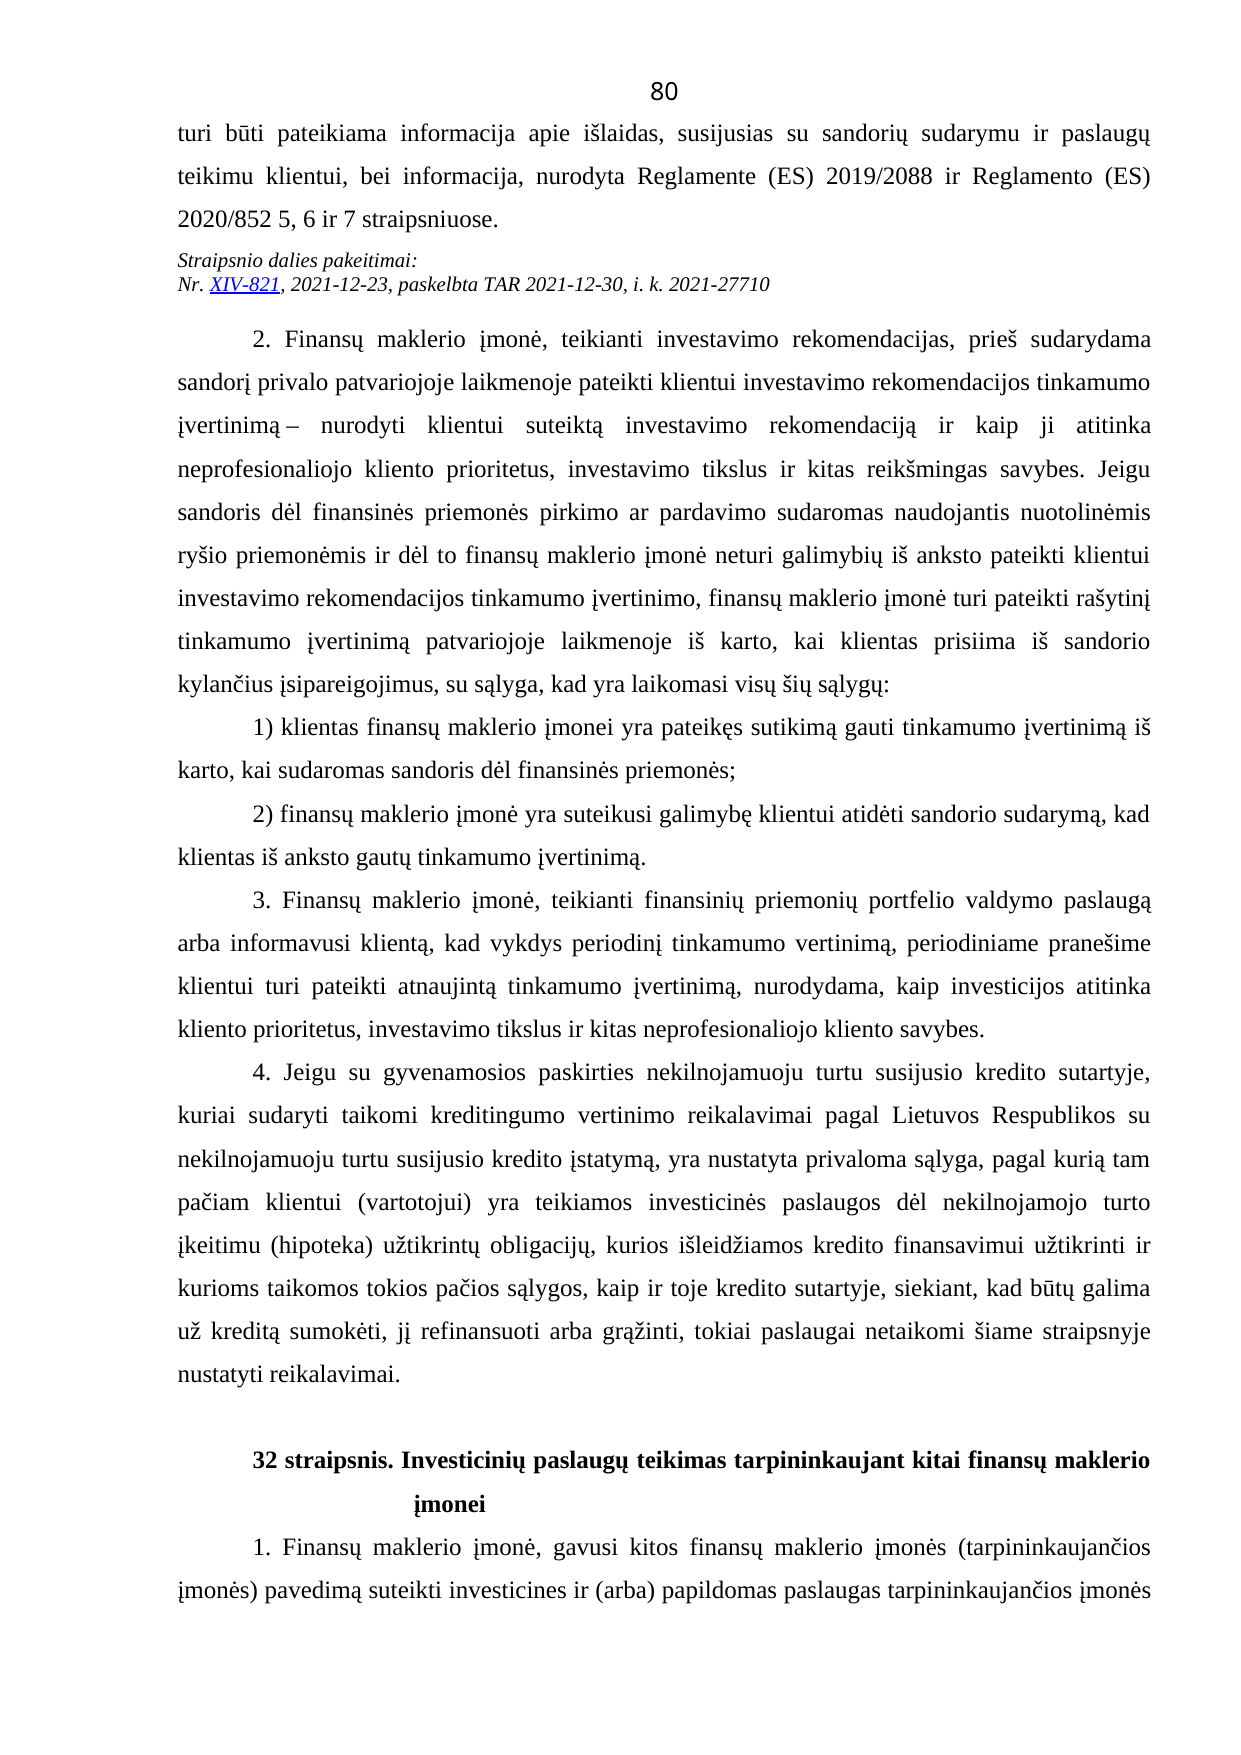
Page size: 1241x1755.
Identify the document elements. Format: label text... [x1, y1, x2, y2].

text 3. Finansų maklerio įmonė, teikianti finansinių priemonių portfelio valdymo paslaugą arba informavusi klientą, kad vykdys periodinį tinkamumo vertinimą, periodiniame pranešime klientui turi pateikti atnaujintą tinkamumo įvertinimą, nurodydama, kaip investicijos atitinka kliento prioritetus, investavimo tikslus ir kitas neprofesionaliojo kliento savybes. [177, 885, 1152, 1043]
text 2. Finansų maklerio įmonė, teikianti investavimo rekomendacijas, prieš sudarydama sandorį privalo patvariojoje laikmenoje pateikti klientui investavimo rekomendacijos tinkamumo įvertinimą – nurodyti klientui suteiktą investavimo rekomendaciją ir kaip ji atitinka neprofesionaliojo kliento prioritetus, investavimo tikslus ir kitas reikšmingas savybes. Jeigu sandoris dėl finansinės priemonės pirkimo ar pardavimo sudaromas naudojantis nuotolinėmis ryšio priemonėmis ir dėl to finansų maklerio įmonė neturi galimybių iš anksto pateikti klientui investavimo rekomendacijos tinkamumo įvertinimo, finansų maklerio įmonė turi pateikti rašytinį tinkamumo įvertinimą patvariojoje laikmenoje iš karto, kai klientas prisiima iš sandorio kylančius įsipareigojimus, su sąlyga, kad yra laikomasi visų šių sąlygų: [177, 324, 1152, 698]
text turi būti pateikiama informacija apie išlaidas, susijusias su sandorių sudarymu ir paslaugų teikimu klientui, bei informacija, nurodyta Reglamente (ES) 2019/2088 ir Reglamento (ES) 2020/852 5, 6 ir 7 straipsniuose. [177, 118, 1152, 233]
text 32 straipsnis. Investicinių paslaugų teikimas tarpininkaujant kitai finansų maklerio įmonei [252, 1446, 1152, 1517]
text 2) finansų maklerio įmonė yra suteikusi galimybę klientui atidėti sandorio sudarymą, kad klientas iš anksto gautų tinkamumo įvertinimą. [177, 799, 1152, 871]
text 4. Jeigu su gyvenamosios paskirties nekilnojamuoju turtu susijusio kredito sutartyje, kuriai sudaryti taikomi kreditingumo vertinimo reikalavimai pagal Lietuvos Respublikos su nekilnojamuoju turtu susijusio kredito įstatymą, yra nustatyta privaloma sąlyga, pagal kurią tam pačiam klientui (vartotojui) yra teikiamos investicinės paslaugos dėl nekilnojamojo turto įkeitimu (hipoteka) užtikrintų obligacijų, kurios išleidžiamos kredito finansavimui užtikrinti ir kurioms taikomos tokios pačios sąlygos, kaip ir toje kredito sutartyje, siekiant, kad būtų galima už kreditą sumokėti, jį refinansuoti arba grąžinti, tokiai paslaugai netaikomi šiame straipsnyje nustatyti reikalavimai. [177, 1057, 1152, 1388]
text 1. Finansų maklerio įmonė, gavusi kitos finansų maklerio įmonės (tarpininkaujančios įmonės) pavedimą suteikti investicines ir (arba) papildomas paslaugas tarpininkaujančios įmonės [177, 1532, 1152, 1604]
text 1) klientas finansų maklerio įmonei yra pateikęs sutikimą gauti tinkamumo įvertinimą iš karto, kai sudaromas sandoris dėl finansinės priemonės; [177, 712, 1152, 784]
text Nr. XIV-821, 2021-12-23, paskelbta TAR 2021-12-30, i. k. 2021-27710 [177, 272, 1152, 296]
text Straipsnio dalies pakeitimai: [177, 247, 1152, 272]
